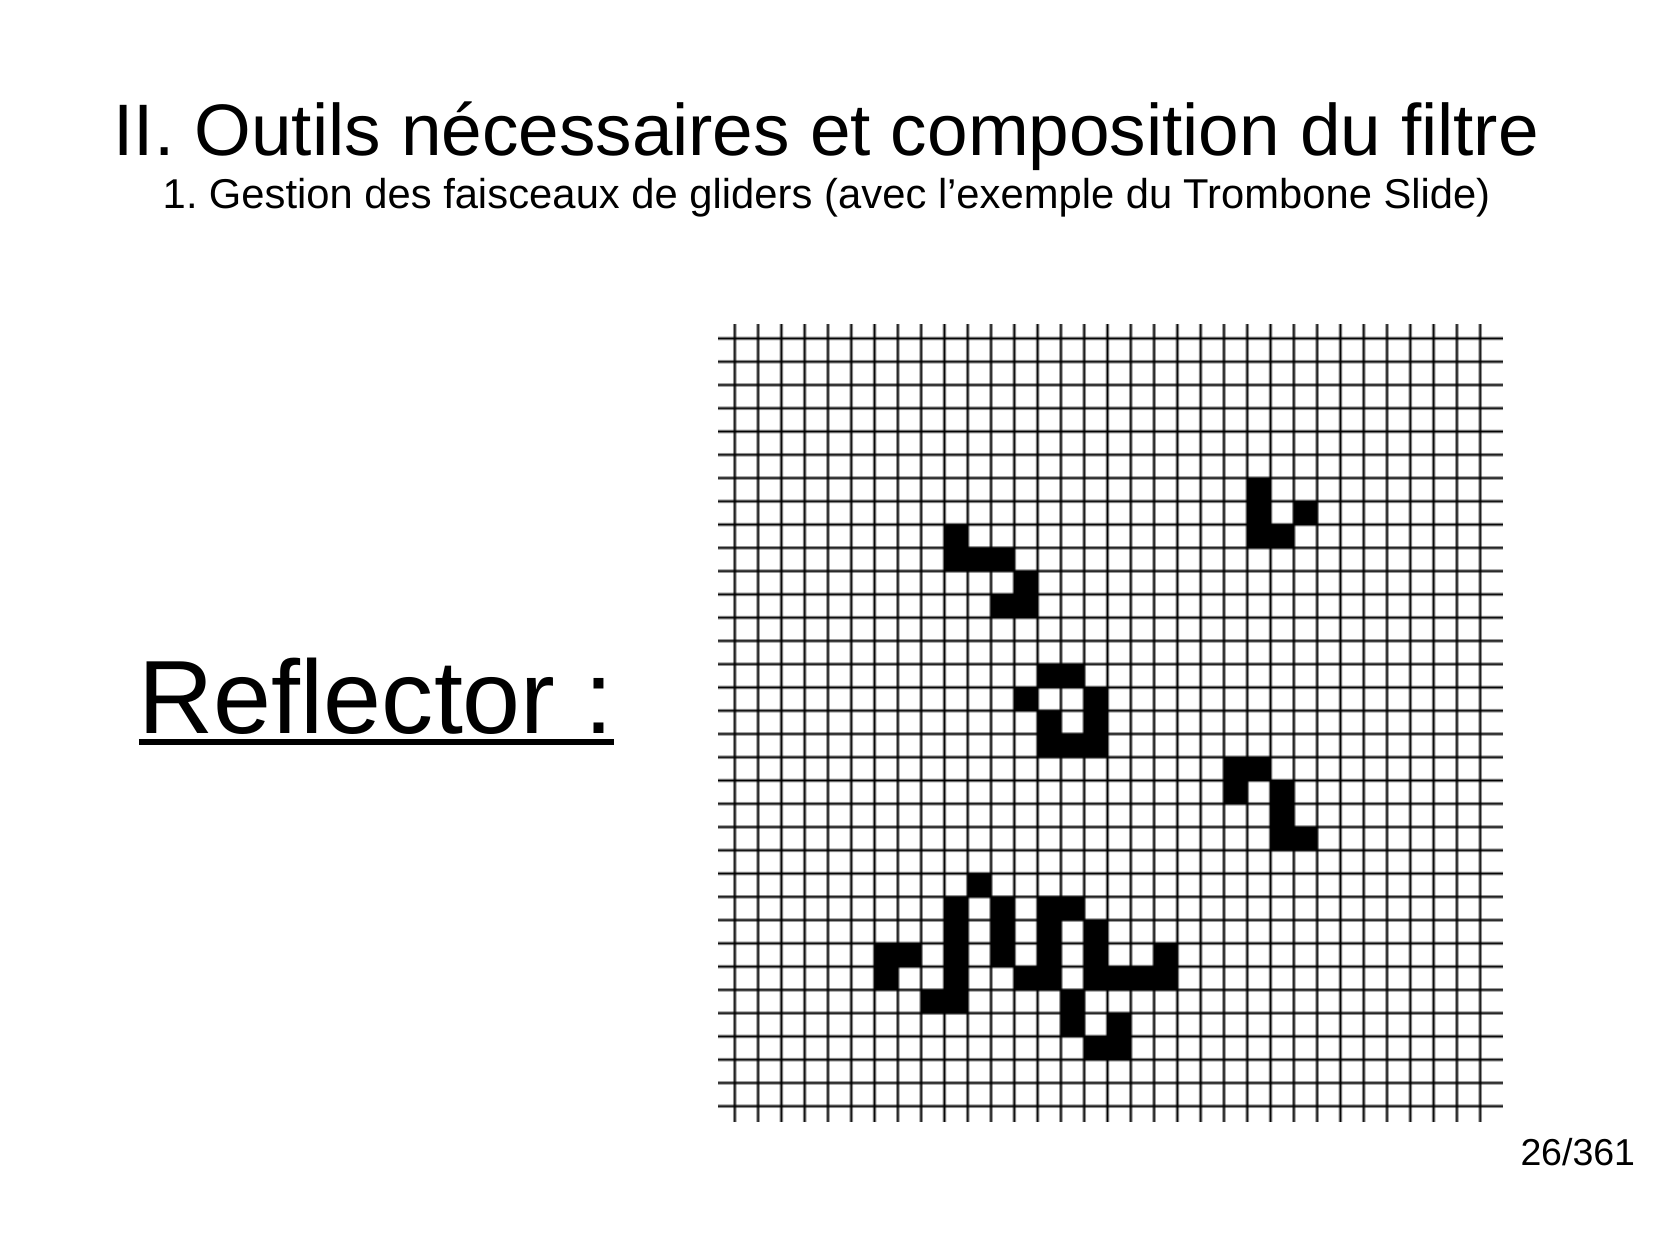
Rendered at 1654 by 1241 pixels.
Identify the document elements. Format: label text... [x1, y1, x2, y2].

picture [718, 324, 1503, 1123]
text_box <number>/361 [1505, 1124, 1654, 1182]
text_box Reflector : [124, 631, 629, 763]
title II. Outils nécessaires et composition du filtre 1. Gestion des faisceaux de gliders (avec l’exemple du Trombone Slide) [0, 30, 1654, 276]
